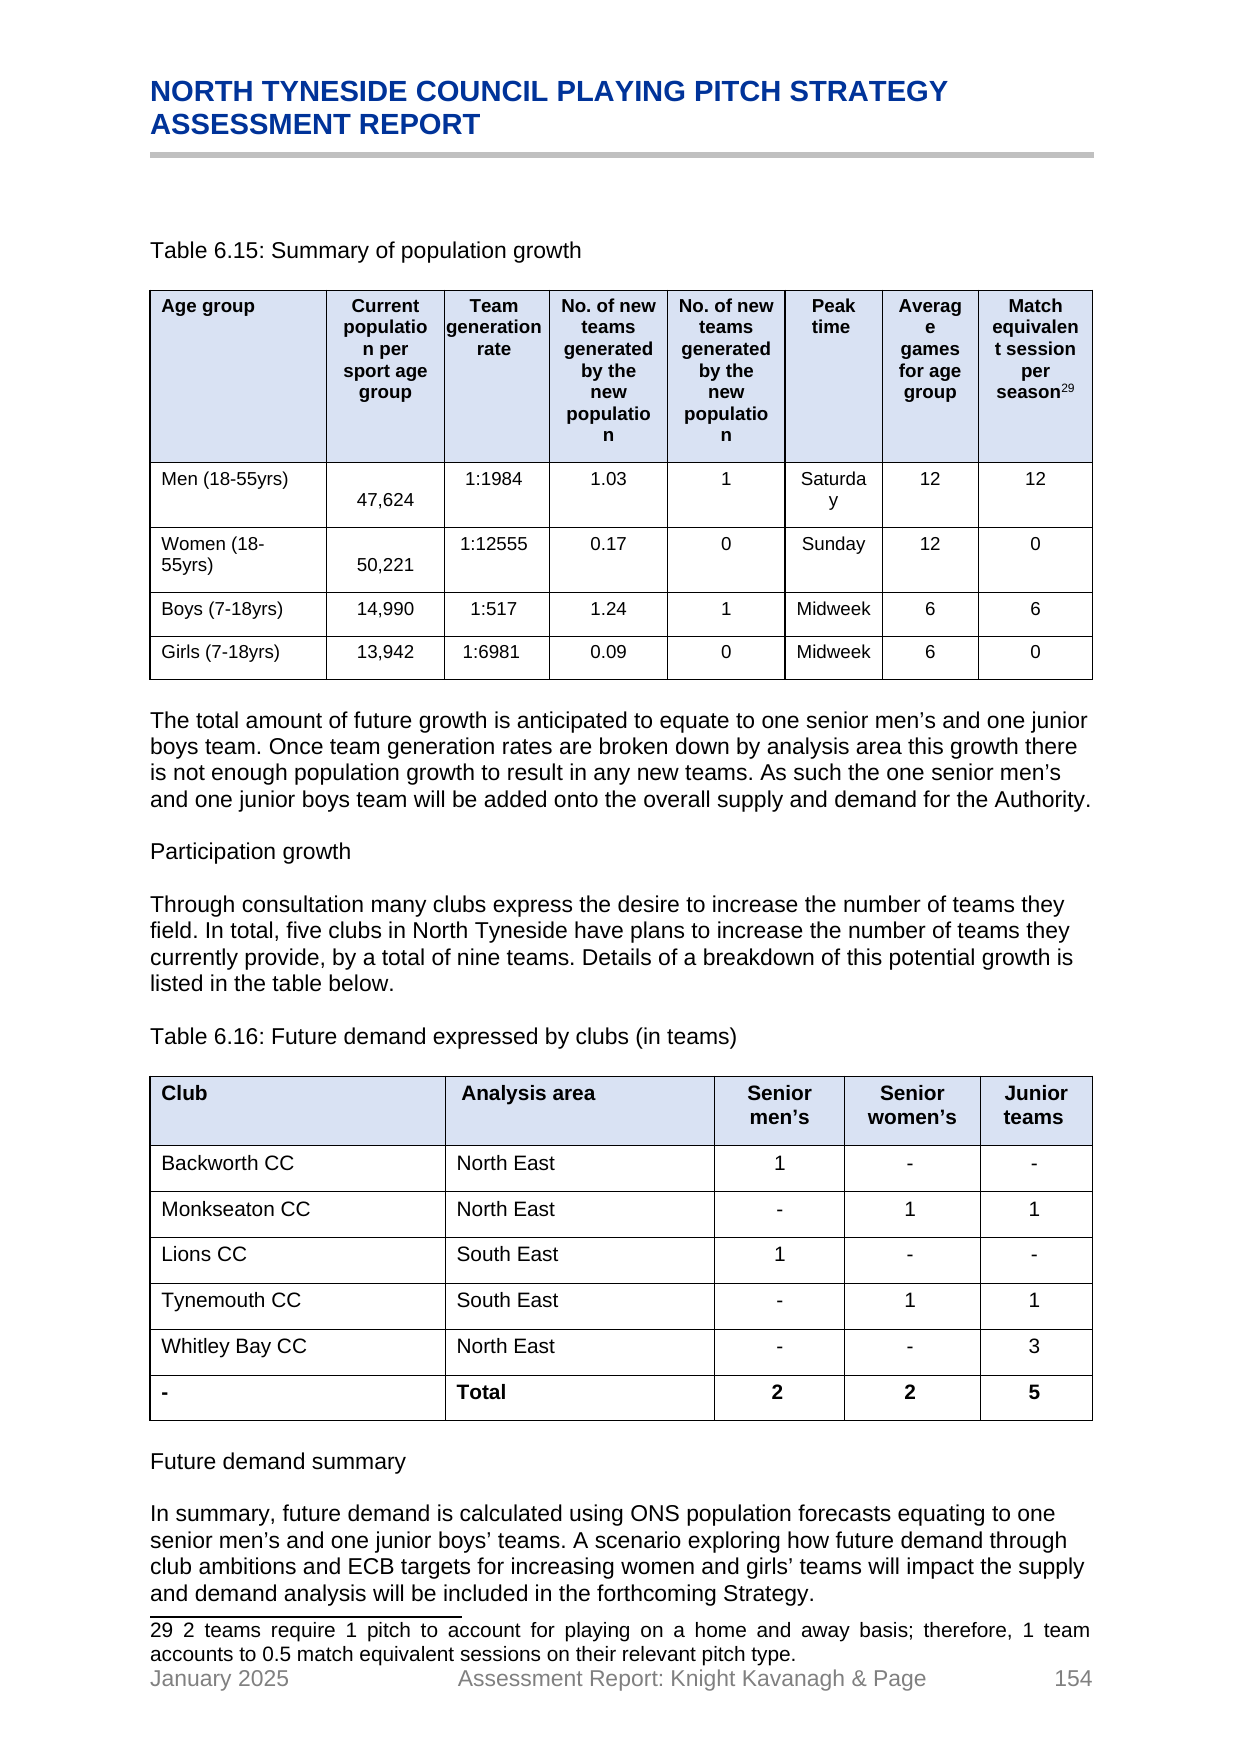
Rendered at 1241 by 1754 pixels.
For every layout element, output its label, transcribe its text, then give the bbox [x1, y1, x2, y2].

table_cell Sunday [786, 528, 882, 592]
table_cell 14,990 [327, 593, 444, 636]
table_cell 1:12555 [445, 528, 549, 592]
table_cell 0 [668, 528, 784, 592]
table_cell 13,942 [327, 637, 444, 679]
table_cell 50,221 [327, 528, 444, 592]
table_cell 6 [883, 637, 978, 679]
table_cell - [981, 1146, 1092, 1191]
table_cell 2 [715, 1376, 844, 1420]
table_cell 12 [883, 528, 978, 592]
table_cell - [845, 1330, 980, 1374]
table_cell Midweek [786, 637, 882, 679]
table_cell 5 [981, 1376, 1092, 1420]
table_header Junior teams [981, 1077, 1092, 1145]
table_cell 1 [845, 1192, 980, 1237]
table_cell 1 [981, 1284, 1092, 1329]
table_cell Men (18-55yrs) [151, 463, 326, 527]
table_header Match equivalent session per season [979, 291, 1092, 462]
table_cell 47,624 [327, 463, 444, 527]
table_cell 2 [845, 1376, 980, 1420]
table_cell - [715, 1284, 844, 1329]
table_cell 1.24 [550, 593, 667, 636]
table_cell North East [446, 1146, 714, 1191]
table_cell - [845, 1146, 980, 1191]
text In summary, future demand is calculated using ONS population forecasts equating to one senior men’s and one junior boys’ teams. A scenario exploring how future demand through club ambitions and ECB targets for increasing women and girls’ teams will impact the supply and demand analysis will be included in the forthcoming Strategy. [150, 1500, 1092, 1606]
table_header Senior women’s [845, 1077, 980, 1145]
table_cell North East [446, 1192, 714, 1237]
table_cell 1 [845, 1284, 980, 1329]
table_cell 3 [981, 1330, 1092, 1374]
table_header Team generation rate [445, 291, 549, 462]
table_cell - [715, 1192, 844, 1237]
table_cell South East [446, 1238, 714, 1283]
table_cell 6 [883, 593, 978, 636]
text Participation growth [150, 838, 1097, 865]
table_cell Saturday [786, 463, 882, 527]
table_header No. of new teams generated by the new population [668, 291, 784, 462]
table_cell - [715, 1330, 844, 1374]
table_cell 1 [668, 593, 784, 636]
table_cell Midweek [786, 593, 882, 636]
table_cell - [151, 1376, 445, 1420]
table_cell 1 [981, 1192, 1092, 1237]
table_cell 1.03 [550, 463, 667, 527]
table_cell North East [446, 1330, 714, 1374]
table_cell Total [446, 1376, 714, 1420]
table_header Average games for age group [883, 291, 978, 462]
table_cell Backworth CC [151, 1146, 445, 1191]
table_cell 0 [668, 637, 784, 679]
table_cell - [981, 1238, 1092, 1283]
table_cell 1:1984 [445, 463, 549, 527]
table_header Senior men’s [715, 1077, 844, 1145]
text Through consultation many clubs express the desire to increase the number of teams they field. In total, five clubs in North Tyneside have plans to increase the number of teams they currently provide, by a total of nine teams. Details of a breakdown of this potential growth is listed in the table below. [150, 891, 1092, 996]
table_cell Whitley Bay CC [151, 1330, 445, 1374]
table_cell Girls (7-18yrs) [151, 637, 326, 679]
text The total amount of future growth is anticipated to equate to one senior men’s and one junior boys team. Once team generation rates are broken down by analysis area this growth there is not enough population growth to result in any new teams. As such the one senior men’s and one junior boys team will be added onto the overall supply and demand for the Authority. [150, 707, 1092, 812]
table_header Peak time [786, 291, 882, 462]
table_cell 0.09 [550, 637, 667, 679]
text Table 6.15: Summary of population growth [150, 237, 1092, 263]
table_header Club [151, 1077, 445, 1145]
table_cell 0.17 [550, 528, 667, 592]
table_cell Women (18-55yrs) [151, 528, 326, 592]
table_cell 12 [883, 463, 978, 527]
table_cell Lions CC [151, 1238, 445, 1283]
table_cell South East [446, 1284, 714, 1329]
table_cell 1 [668, 463, 784, 527]
table_header Age group [151, 291, 326, 462]
table_cell Monkseaton CC [151, 1192, 445, 1237]
table_cell - [845, 1238, 980, 1283]
table_cell 12 [979, 463, 1092, 527]
table_cell Boys (7-18yrs) [151, 593, 326, 636]
table_cell 1 [715, 1146, 844, 1191]
table_header No. of new teams generated by the new population [550, 291, 667, 462]
table_cell 0 [979, 637, 1092, 679]
table_header Current population per sport age group [327, 291, 444, 462]
table_cell 6 [979, 593, 1092, 636]
table_cell Tynemouth CC [151, 1284, 445, 1329]
table_header Analysis area [446, 1077, 714, 1145]
text Table 6.16: Future demand expressed by clubs (in teams) [150, 1023, 1092, 1049]
table_cell 1 [715, 1238, 844, 1283]
text Future demand summary [150, 1448, 1092, 1474]
table_cell 1:6981 [445, 637, 549, 679]
table_cell 0 [979, 528, 1092, 592]
table_cell 1:517 [445, 593, 549, 636]
